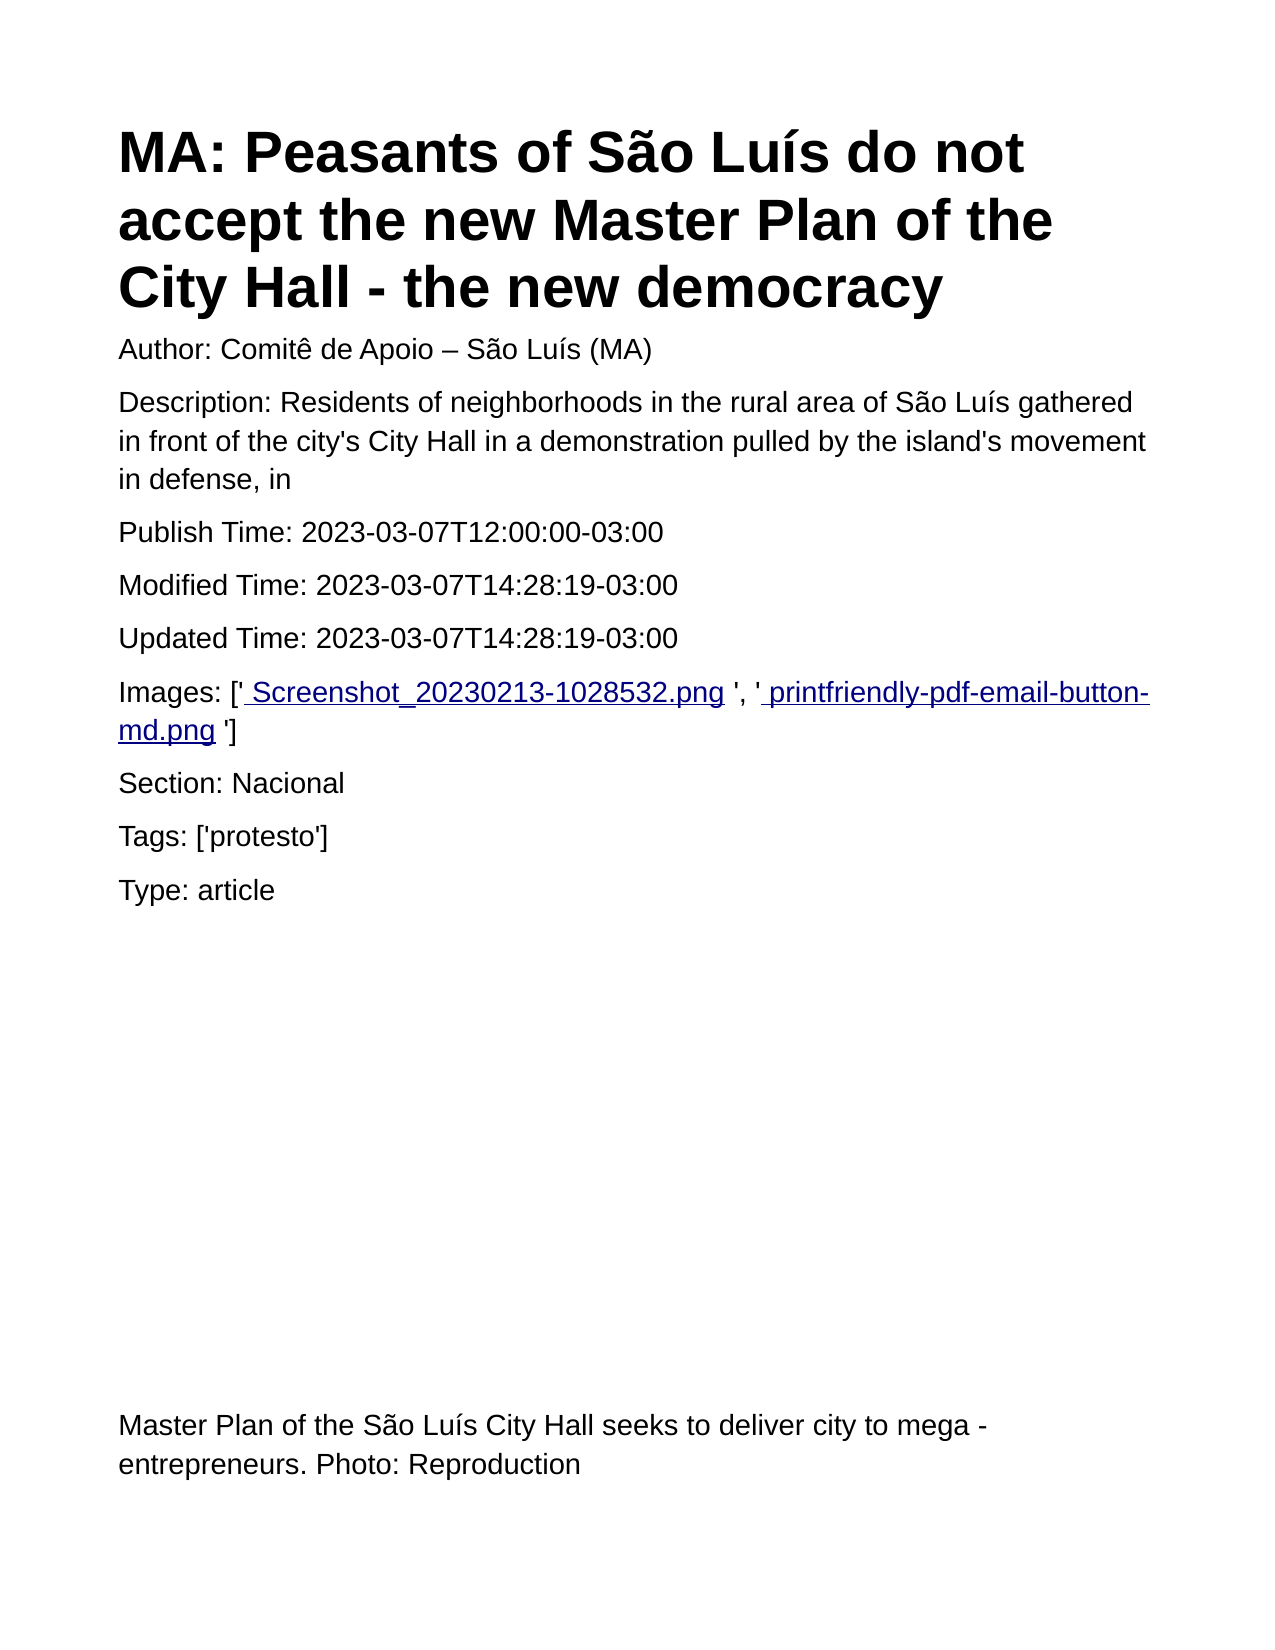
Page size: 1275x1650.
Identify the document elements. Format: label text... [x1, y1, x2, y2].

text Tags: ['protesto'] [118, 819, 1157, 853]
text Images: [' Screenshot_20230213-1028532.png ', ' printfriendly-pdf-email-button-md.png '] [118, 674, 1157, 747]
text Author: Comitê de Apoio – São Luís (MA) [118, 332, 1157, 365]
text Description: Residents of neighborhoods in the rural area of São Luís gathered in front of the city's City Hall in a demonstration pulled by the island's movement in defense, in [118, 385, 1157, 496]
text Publish Time: 2023-03-07T12:00:00-03:00 [118, 515, 1157, 549]
text Master Plan of the São Luís City Hall seeks to deliver city to mega -entrepreneurs. Photo: Reproduction [118, 926, 1157, 1480]
text Modified Time: 2023-03-07T14:28:19-03:00 [118, 568, 1157, 602]
text Updated Time: 2023-03-07T14:28:19-03:00 [118, 621, 1157, 655]
text Type: article [118, 872, 1157, 906]
text Section: Nacional [118, 766, 1157, 800]
subtitle MA: Peasants of São Luís do not accept the new Master Plan of the City Hall - the new democracy [118, 118, 1157, 319]
